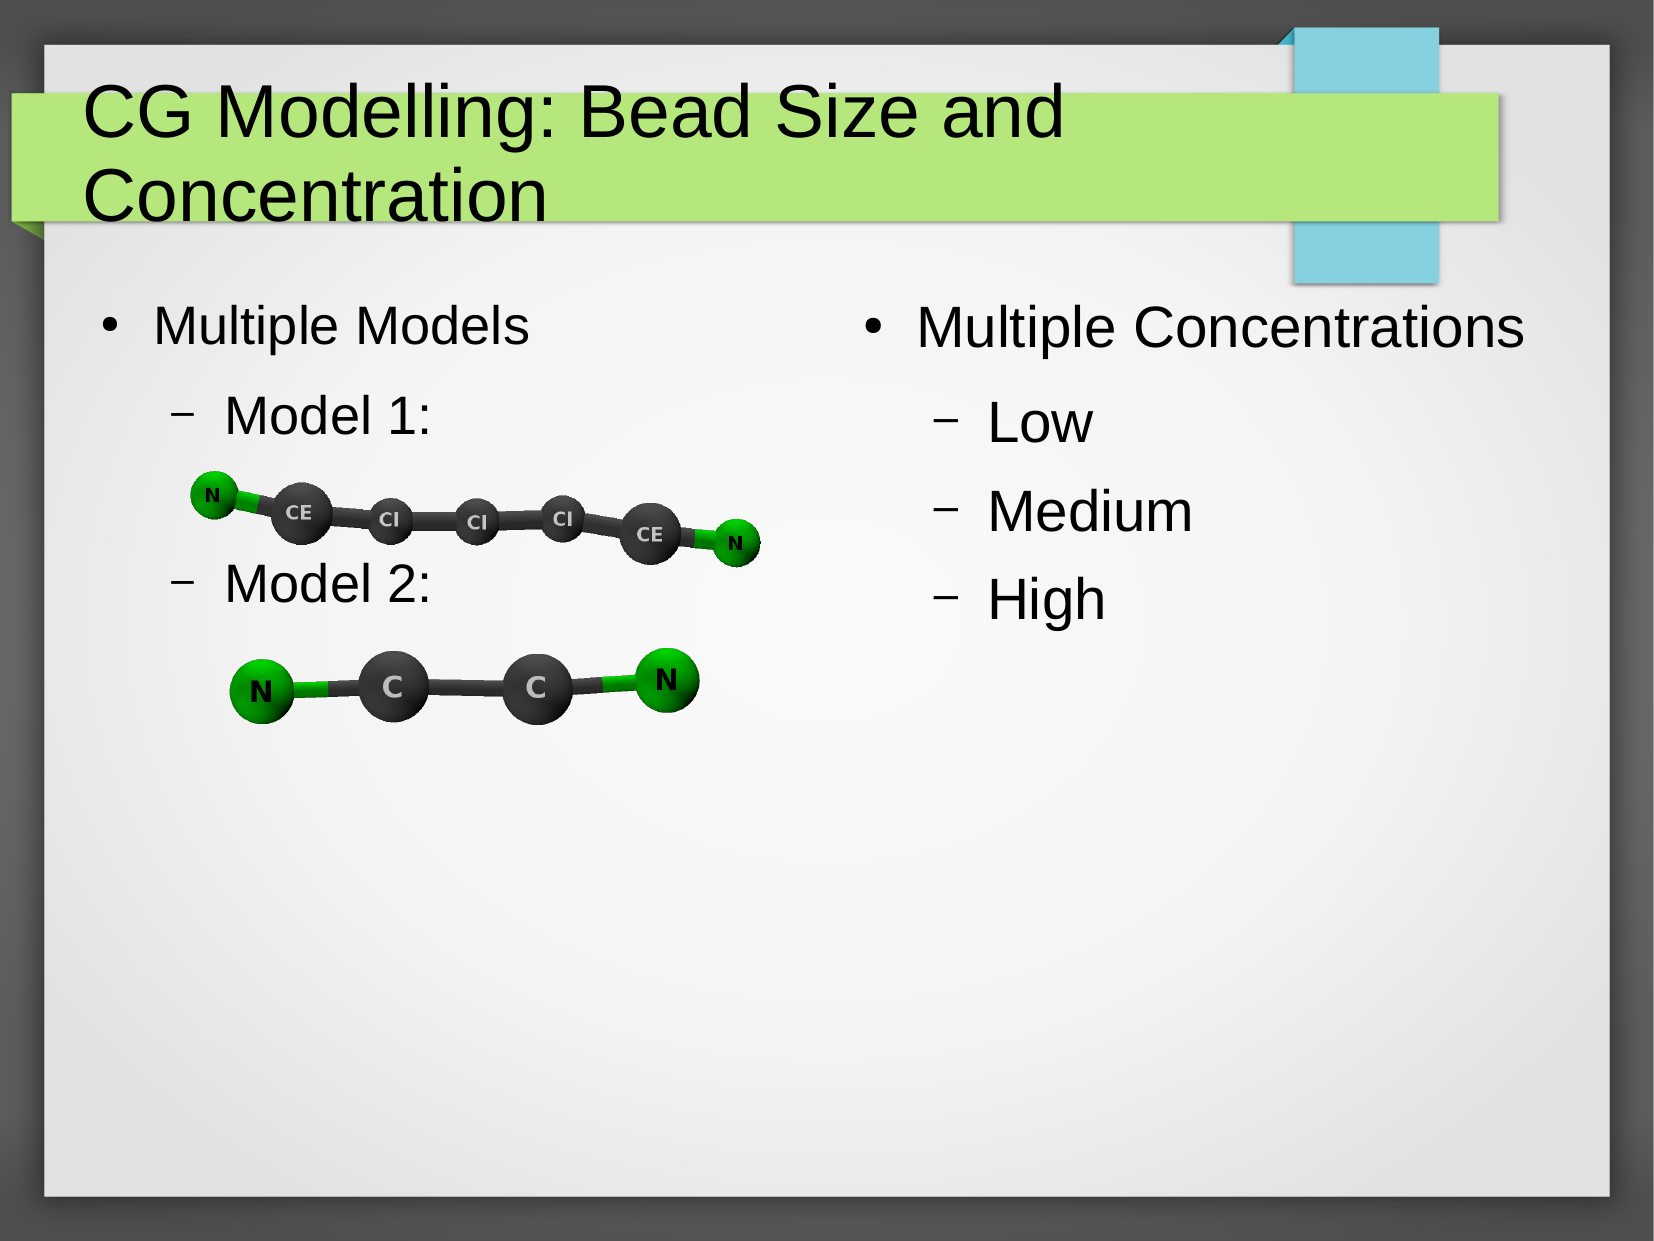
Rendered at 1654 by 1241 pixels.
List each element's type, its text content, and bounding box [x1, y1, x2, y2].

title CG Modelling: Bead Size and Concentration [82, 69, 1264, 238]
picture [0, 0, 1654, 1241]
list Multiple Models Model 1: Model 2: [82, 295, 809, 1015]
list Multiple Concentrations Low Medium High [845, 295, 1572, 1015]
